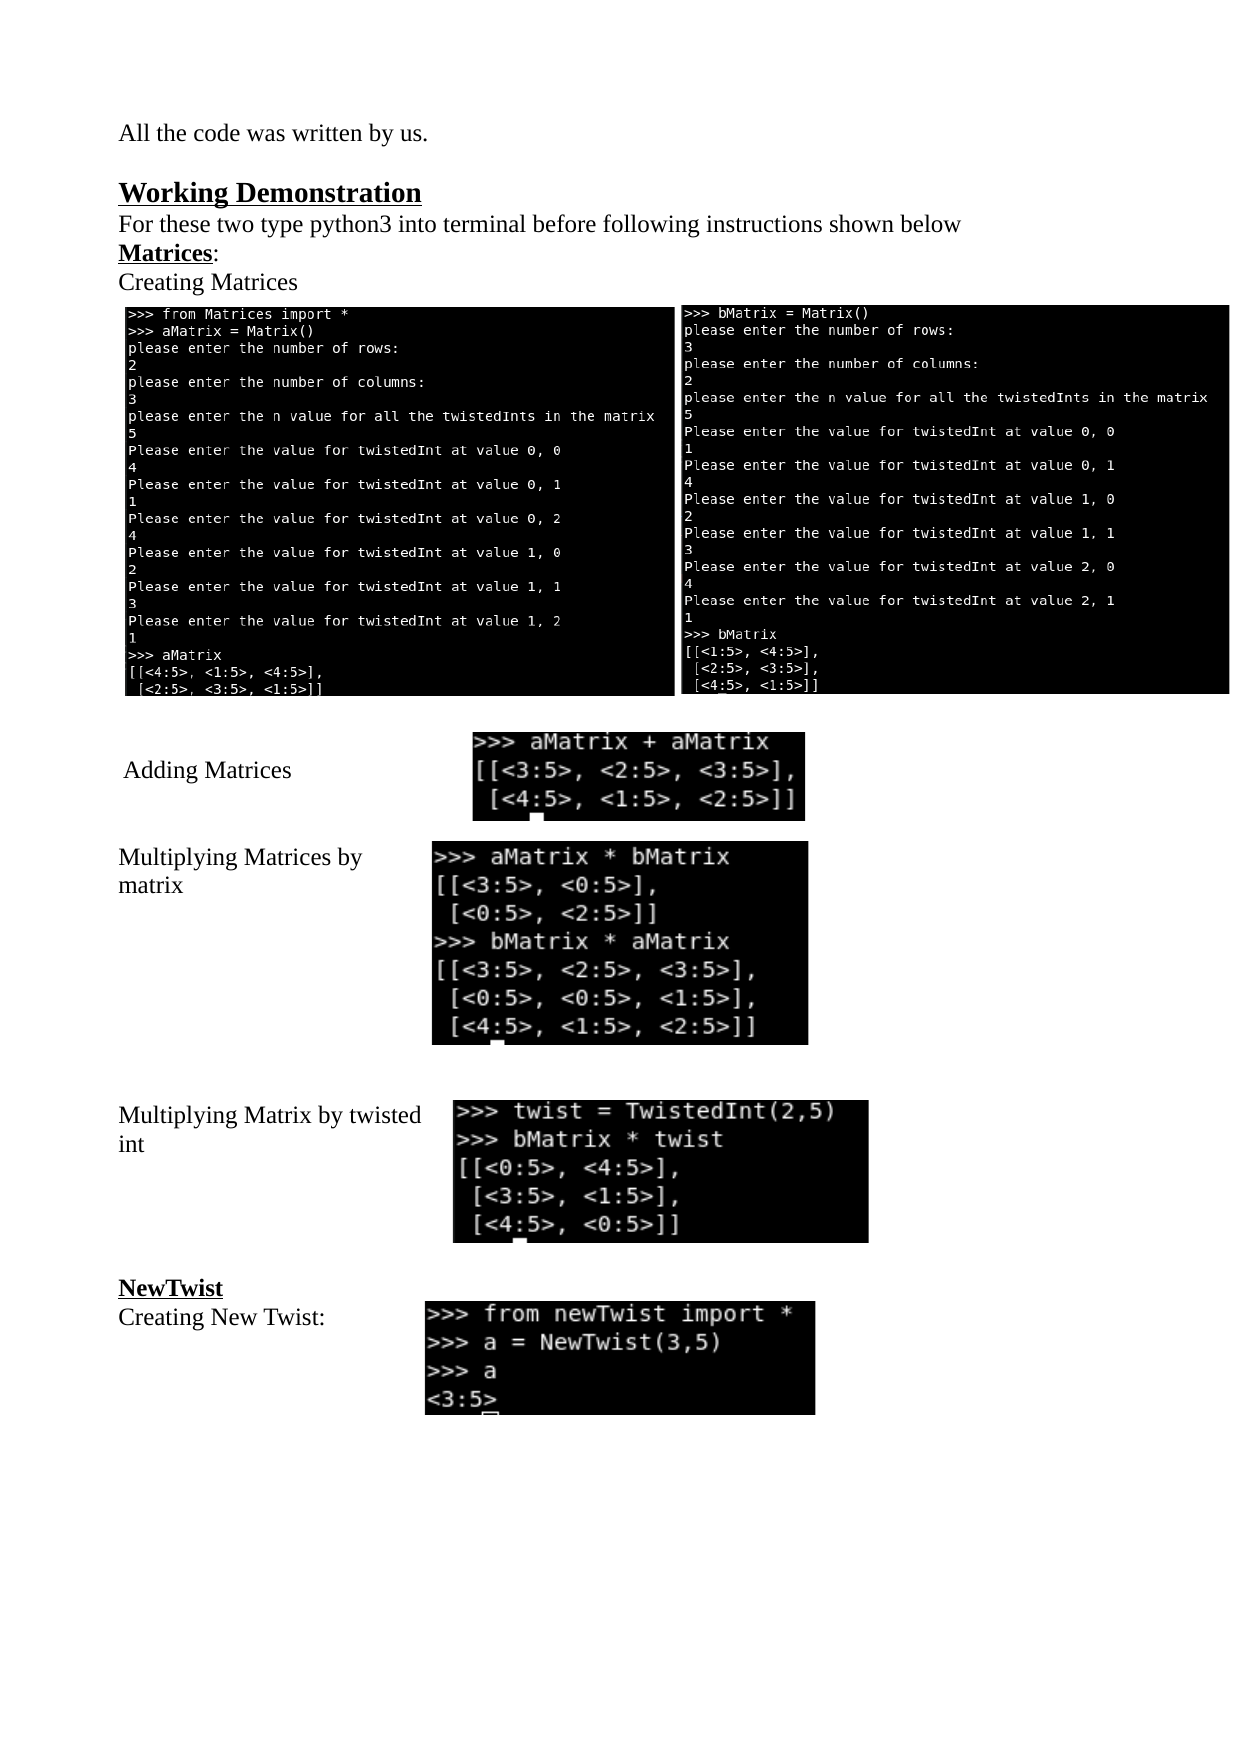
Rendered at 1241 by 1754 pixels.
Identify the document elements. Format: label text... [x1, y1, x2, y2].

picture [431, 841, 809, 1045]
text Creating New Twist: [118, 1302, 424, 1330]
text Multiplying Matrices by matrix [118, 842, 431, 899]
text NewTwist [118, 1273, 1122, 1302]
text For these two type python3 into terminal before following instructions shown below [118, 209, 1122, 238]
picture [681, 305, 1230, 694]
text Matrices: [118, 238, 1122, 267]
text Multiplying Matrix by twisted int [118, 1100, 452, 1158]
text [869, 1100, 1122, 1158]
text Creating Matrices [118, 267, 1122, 295]
picture [472, 732, 806, 821]
text [806, 755, 1122, 784]
picture [452, 1100, 869, 1243]
text All the code was written by us. [118, 118, 1122, 147]
picture [424, 1301, 816, 1415]
text [809, 842, 1122, 899]
picture [125, 307, 675, 696]
text Adding Matrices [118, 755, 472, 784]
text Working Demonstration [118, 176, 1122, 209]
text [816, 1302, 1122, 1330]
